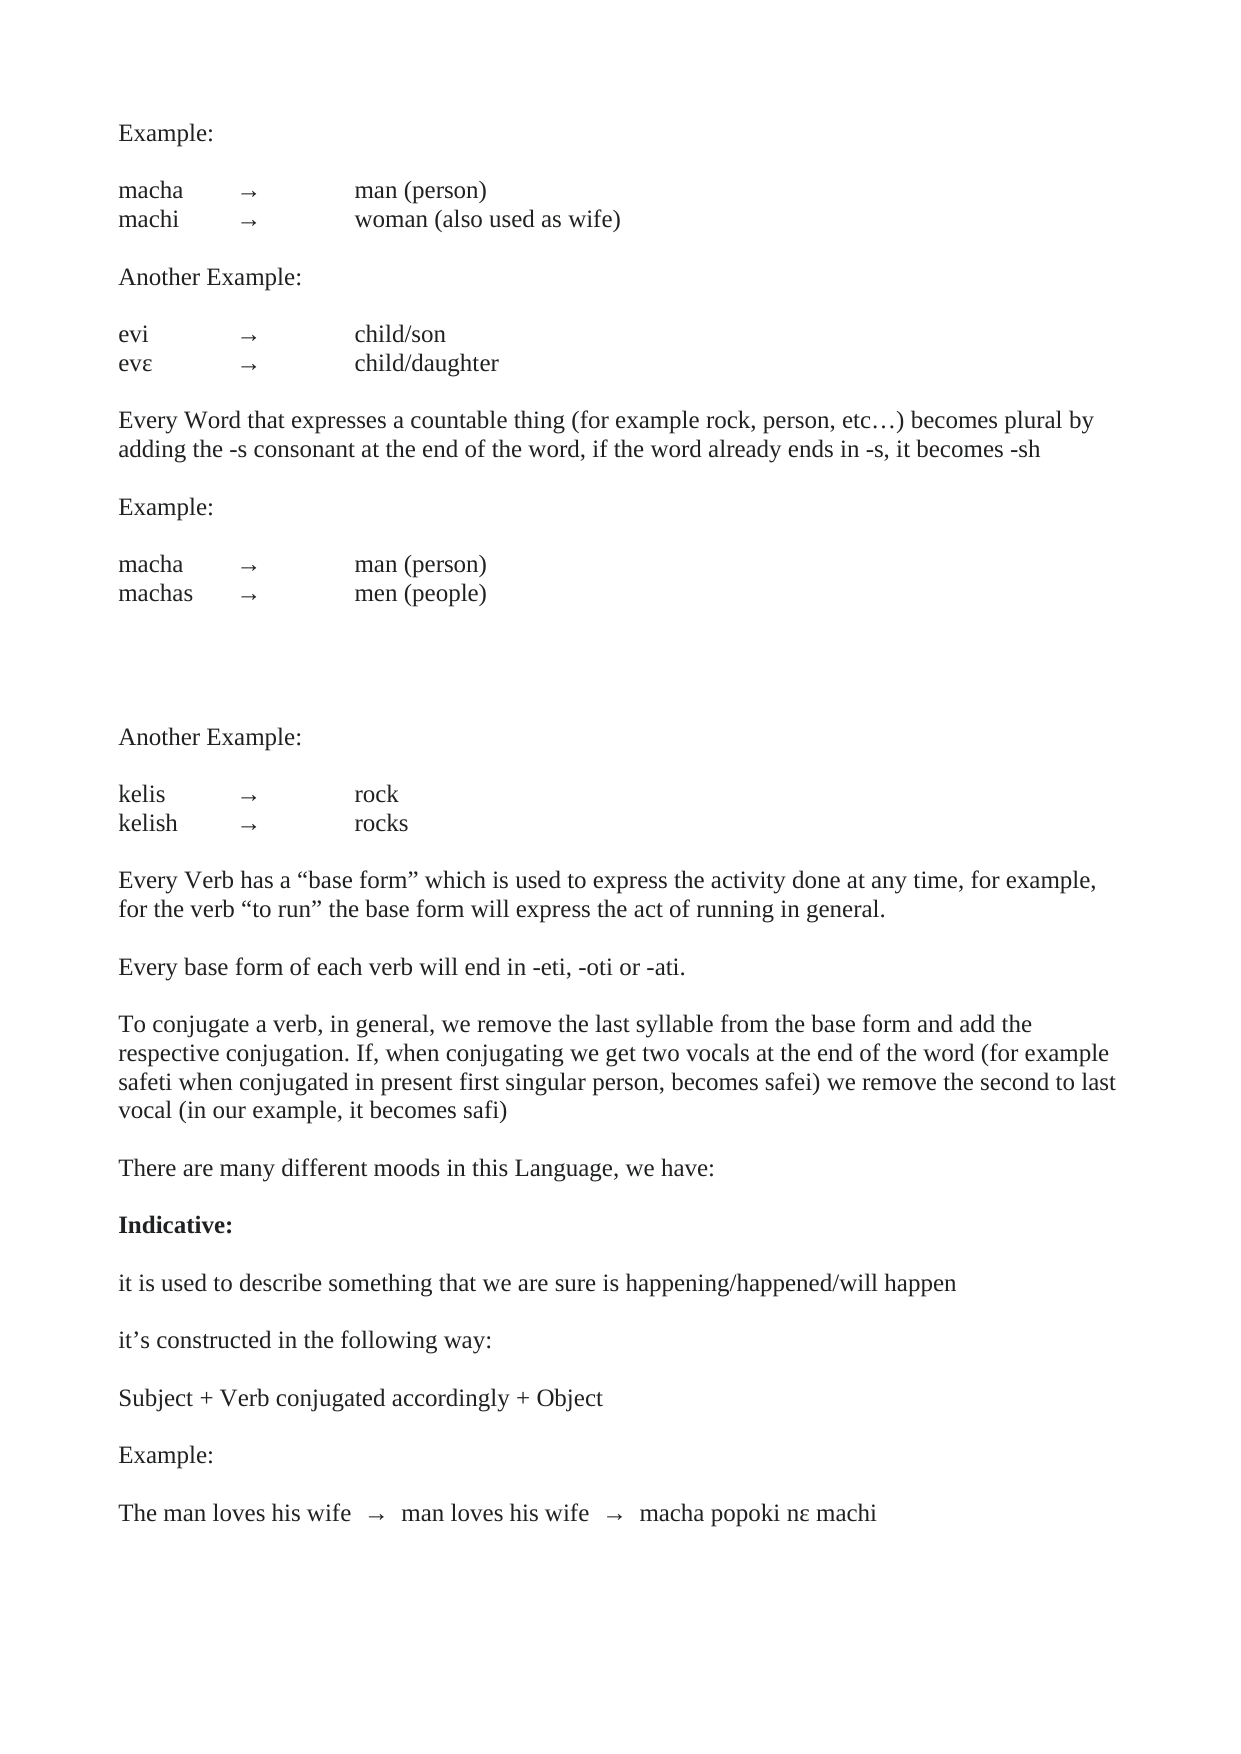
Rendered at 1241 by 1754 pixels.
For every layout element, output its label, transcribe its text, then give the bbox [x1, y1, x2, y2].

text evɛ → child/daughter [118, 348, 1122, 377]
text Every Word that expresses a countable thing (for example rock, person, etc…) becomes plural by adding the -s consonant at the end of the word, if the word already ends in -s, it becomes -sh [118, 406, 1122, 463]
text kelis → rock [118, 779, 1122, 808]
text Every base form of each verb will end in -eti, -oti or -ati. [118, 952, 1122, 981]
text Another Example: [118, 262, 1122, 291]
text To conjugate a verb, in general, we remove the last syllable from the base form and add the respective conjugation. If, when conjugating we get two vocals at the end of the word (for example safeti when conjugated in present first singular person, becomes safei) we remove the second to last vocal (in our example, it becomes safi) [118, 1009, 1122, 1124]
text Example: [118, 1441, 1122, 1469]
text evi → child/son [118, 319, 1122, 348]
text macha → man (person) [118, 176, 1122, 204]
text it’s constructed in the following way: [118, 1326, 1122, 1354]
text it is used to describe something that we are sure is happening/happened/will happen [118, 1268, 1122, 1297]
text for the verb “to run” the base form will express the act of running in general. [118, 894, 1122, 923]
text Example: [118, 118, 1122, 147]
text Subject + Verb conjugated accordingly + Object [118, 1383, 1122, 1412]
text machas → men (people) [118, 578, 1122, 607]
text Every Verb has a “base form” which is used to express the activity done at any time, for example, [118, 866, 1122, 894]
text Example: [118, 492, 1122, 521]
text machi → woman (also used as wife) [118, 204, 1122, 233]
text The man loves his wife → man loves his wife → macha popoki nɛ machi [118, 1498, 1122, 1527]
text Another Example: [118, 722, 1122, 751]
text Indicative: [118, 1211, 1122, 1239]
text kelish → rocks [118, 808, 1122, 837]
text There are many different moods in this Language, we have: [118, 1153, 1122, 1182]
text macha → man (person) [118, 549, 1122, 578]
